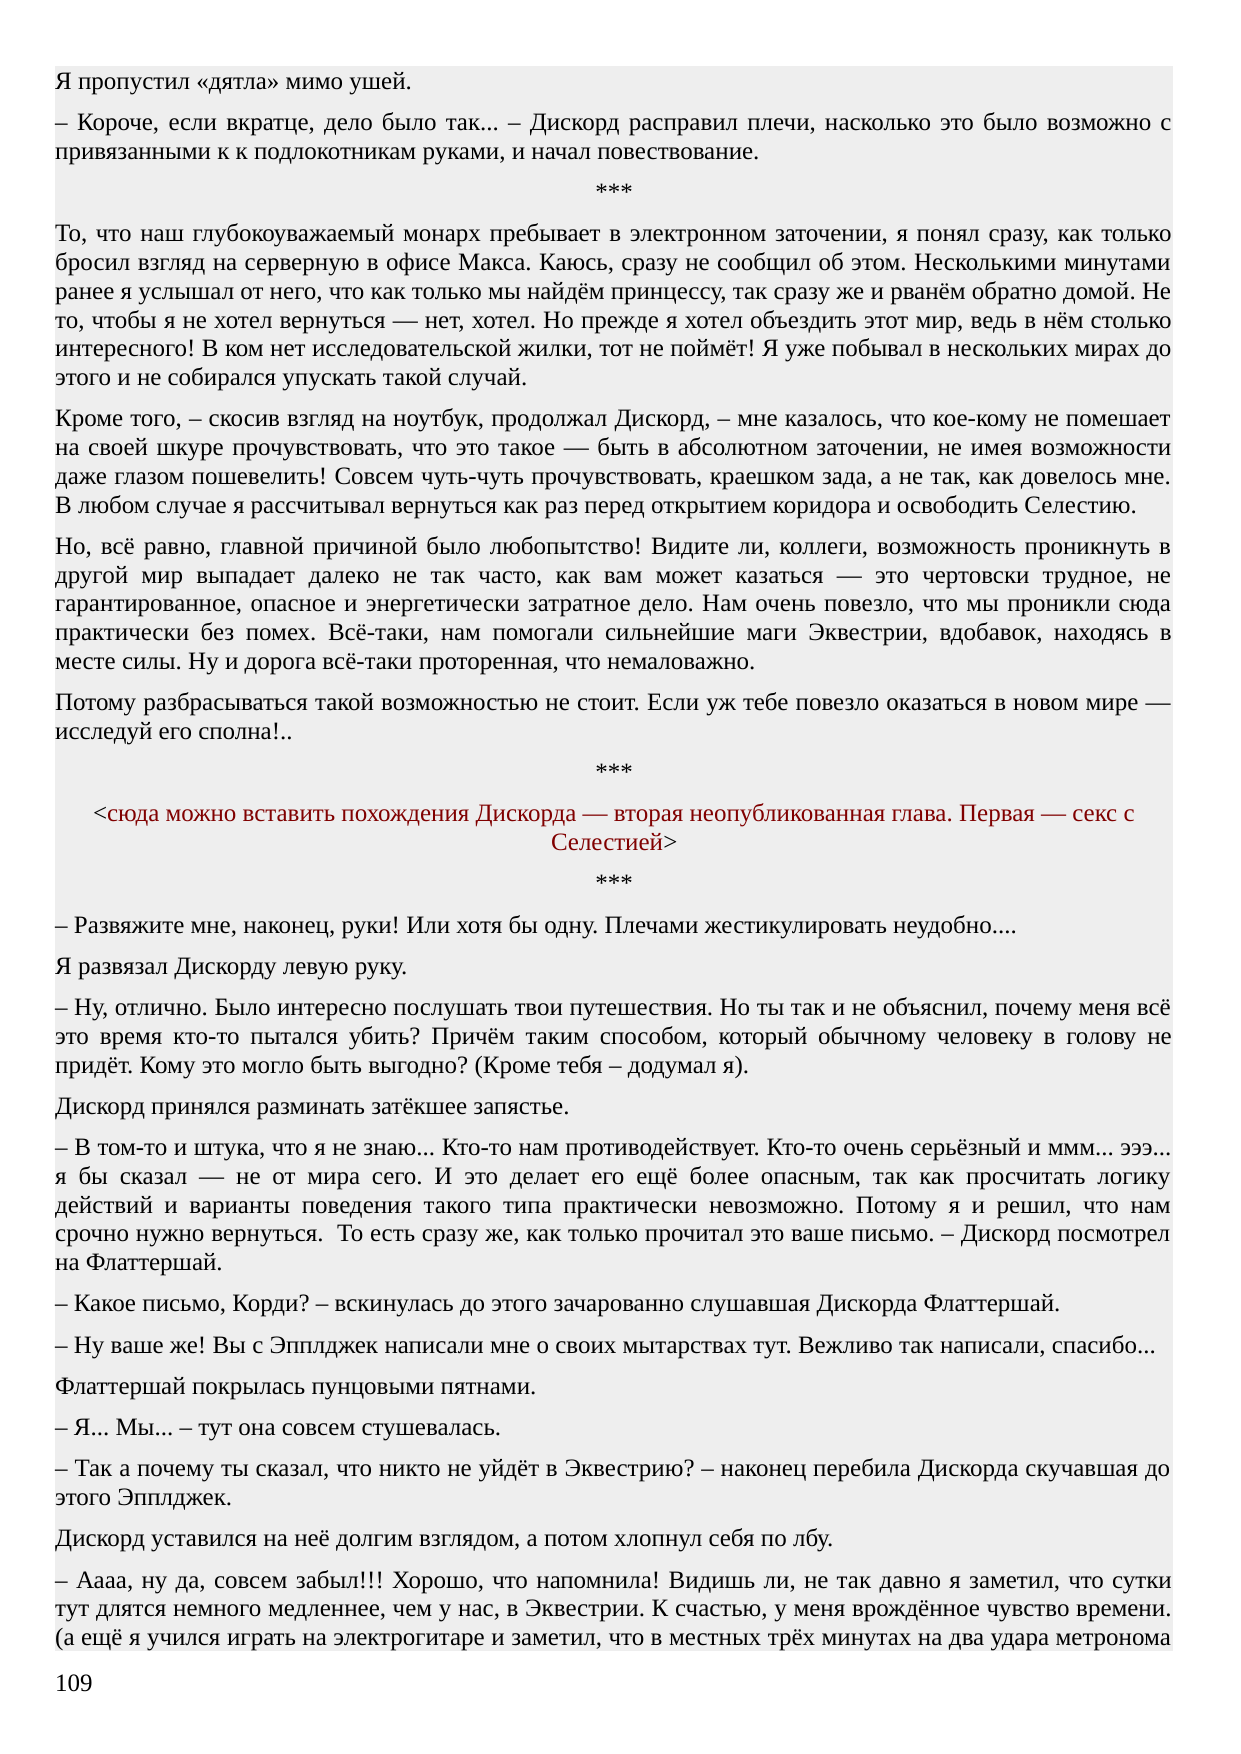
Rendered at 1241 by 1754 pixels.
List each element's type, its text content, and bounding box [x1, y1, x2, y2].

text – В том-то и штука, что я не знаю... Кто-то нам противодействует. Кто-то очень серьёзный и ммм... эээ... я бы сказал — не от мира сего. И это делает его ещё более опасным, так как просчитать логику действий и варианты поведения такого типа практически невозможно. Потому я и решил, что нам срочно нужно вернуться. То есть сразу же, как только прочитал это ваше письмо. – Дискорд посмотрел на Флаттершай. [55, 1132, 1173, 1276]
text Флаттершай покрылась пунцовыми пятнами. [55, 1371, 1173, 1400]
text – Так а почему ты сказал, что никто не уйдёт в Эквестрию? – наконец перебила Дискорда скучавшая до этого Эпплджек. [55, 1453, 1173, 1511]
text – Я... Мы... – тут она совсем стушевалась. [55, 1412, 1173, 1441]
text Я развязал Дискорду левую руку. [55, 951, 1173, 980]
text – Аааа, ну да, совсем забыл!!! Хорошо, что напомнила! Видишь ли, не так давно я заметил, что сутки тут длятся немного медленнее, чем у нас, в Эквестрии. К счастью, у меня врождённое чувство времени. (а ещё я учился играть на электрогитаре и заметил, что в местных трёх минутах на два удара метронома [55, 1565, 1173, 1651]
text То, что наш глубокоуважаемый монарх пребывает в электронном заточении, я понял сразу, как только бросил взгляд на серверную в офисе Макса. Каюсь, сразу не сообщил об этом. Несколькими минутами ранее я услышал от него, что как только мы найдём принцессу, так сразу же и рванём обратно домой. Не то, чтобы я не хотел вернуться — нет, хотел. Но прежде я хотел объездить этот мир, ведь в нём столько интересного! В ком нет исследовательской жилки, тот не поймёт! Я уже побывал в нескольких мирах до этого и не собирался упускать такой случай. [55, 218, 1173, 391]
text <сюда можно вставить похождения Дискорда — вторая неопубликованная глава. Первая — секс с Селестией> [55, 798, 1173, 856]
text Но, всё равно, главной причиной было любопытство! Видите ли, коллеги, возможность проникнуть в другой мир выпадает далеко не так часто, как вам может казаться — это чертовски трудное, не гарантированное, опасное и энергетически затратное дело. Нам очень повезло, что мы проникли сюда практически без помех. Всё-таки, нам помогали сильнейшие маги Эквестрии, вдобавок, находясь в месте силы. Ну и дорога всё-таки проторенная, что немаловажно. [55, 531, 1173, 675]
text Я пропустил «дятла» мимо ушей. [55, 66, 1173, 95]
text – Ну ваше же! Вы с Эпплджек написали мне о своих мытарствах тут. Вежливо так написали, спасибо... [55, 1330, 1173, 1358]
text *** [55, 757, 1173, 786]
text Потому разбрасываться такой возможностью не стоит. Если уж тебе повезло оказаться в новом мире — исследуй его сполна!.. [55, 687, 1173, 745]
text – Короче, если вкратце, дело было так... – Дискорд расправил плечи, насколько это было возможно с привязанными к к подлокотникам руками, и начал повествование. [55, 107, 1173, 165]
text – Какое письмо, Корди? – вскинулась до этого зачарованно слушавшая Дискорда Флаттершай. [55, 1288, 1173, 1317]
text *** [55, 868, 1173, 897]
text Кроме того, – скосив взгляд на ноутбук, продолжал Дискорд, – мне казалось, что кое-кому не помешает на своей шкуре прочувствовать, что это такое — быть в абсолютном заточении, не имея возможности даже глазом пошевелить! Совсем чуть-чуть прочувствовать, краешком зада, а не так, как довелось мне. В любом случае я рассчитывал вернуться как раз перед открытием коридора и освободить Селестию. [55, 403, 1173, 518]
text – Развяжите мне, наконец, руки! Или хотя бы одну. Плечами жестикулировать неудобно.... [55, 910, 1173, 938]
text – Ну, отлично. Было интересно послушать твои путешествия. Но ты так и не объяснил, почему меня всё это время кто-то пытался убить? Причём таким способом, который обычному человеку в голову не придёт. Кому это могло быть выгодно? (Кроме тебя – додумал я). [55, 992, 1173, 1078]
text Дискорд принялся разминать затёкшее запястье. [55, 1091, 1173, 1120]
text *** [55, 177, 1173, 206]
text Дискорд уставился на неё долгим взглядом, а потом хлопнул себя по лбу. [55, 1523, 1173, 1552]
